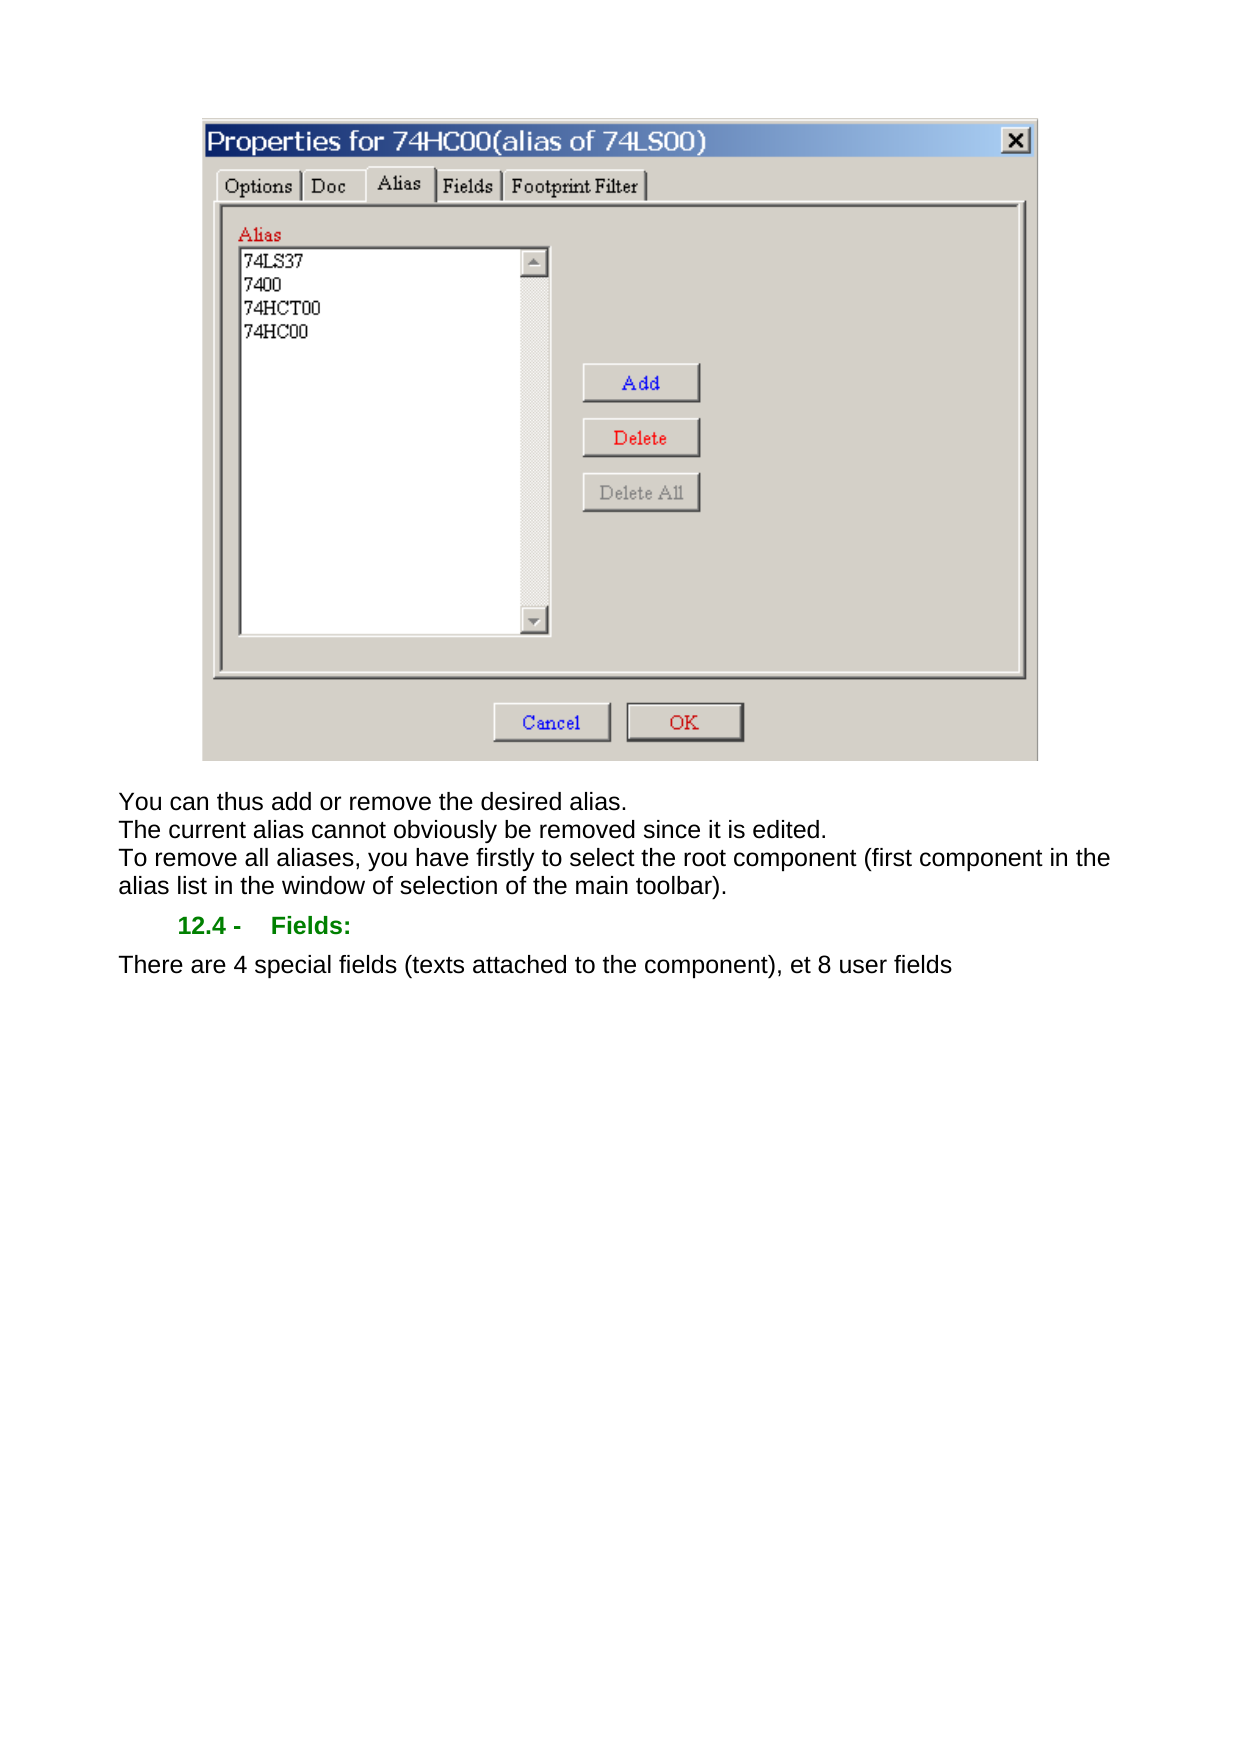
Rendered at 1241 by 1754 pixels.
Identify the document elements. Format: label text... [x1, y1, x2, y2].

picture [202, 118, 1039, 761]
text You can thus add or remove the desired alias. [118, 788, 1122, 816]
text To remove all aliases, you have firstly to select the root component (first component in the alias list in the window of selection of the main toolbar). [118, 844, 1122, 900]
subtitle Fields: [177, 911, 1122, 939]
text The current alias cannot obviously be removed since it is edited. [118, 816, 1122, 844]
text There are 4 special fields (texts attached to the component), et 8 user fields [118, 951, 1122, 979]
